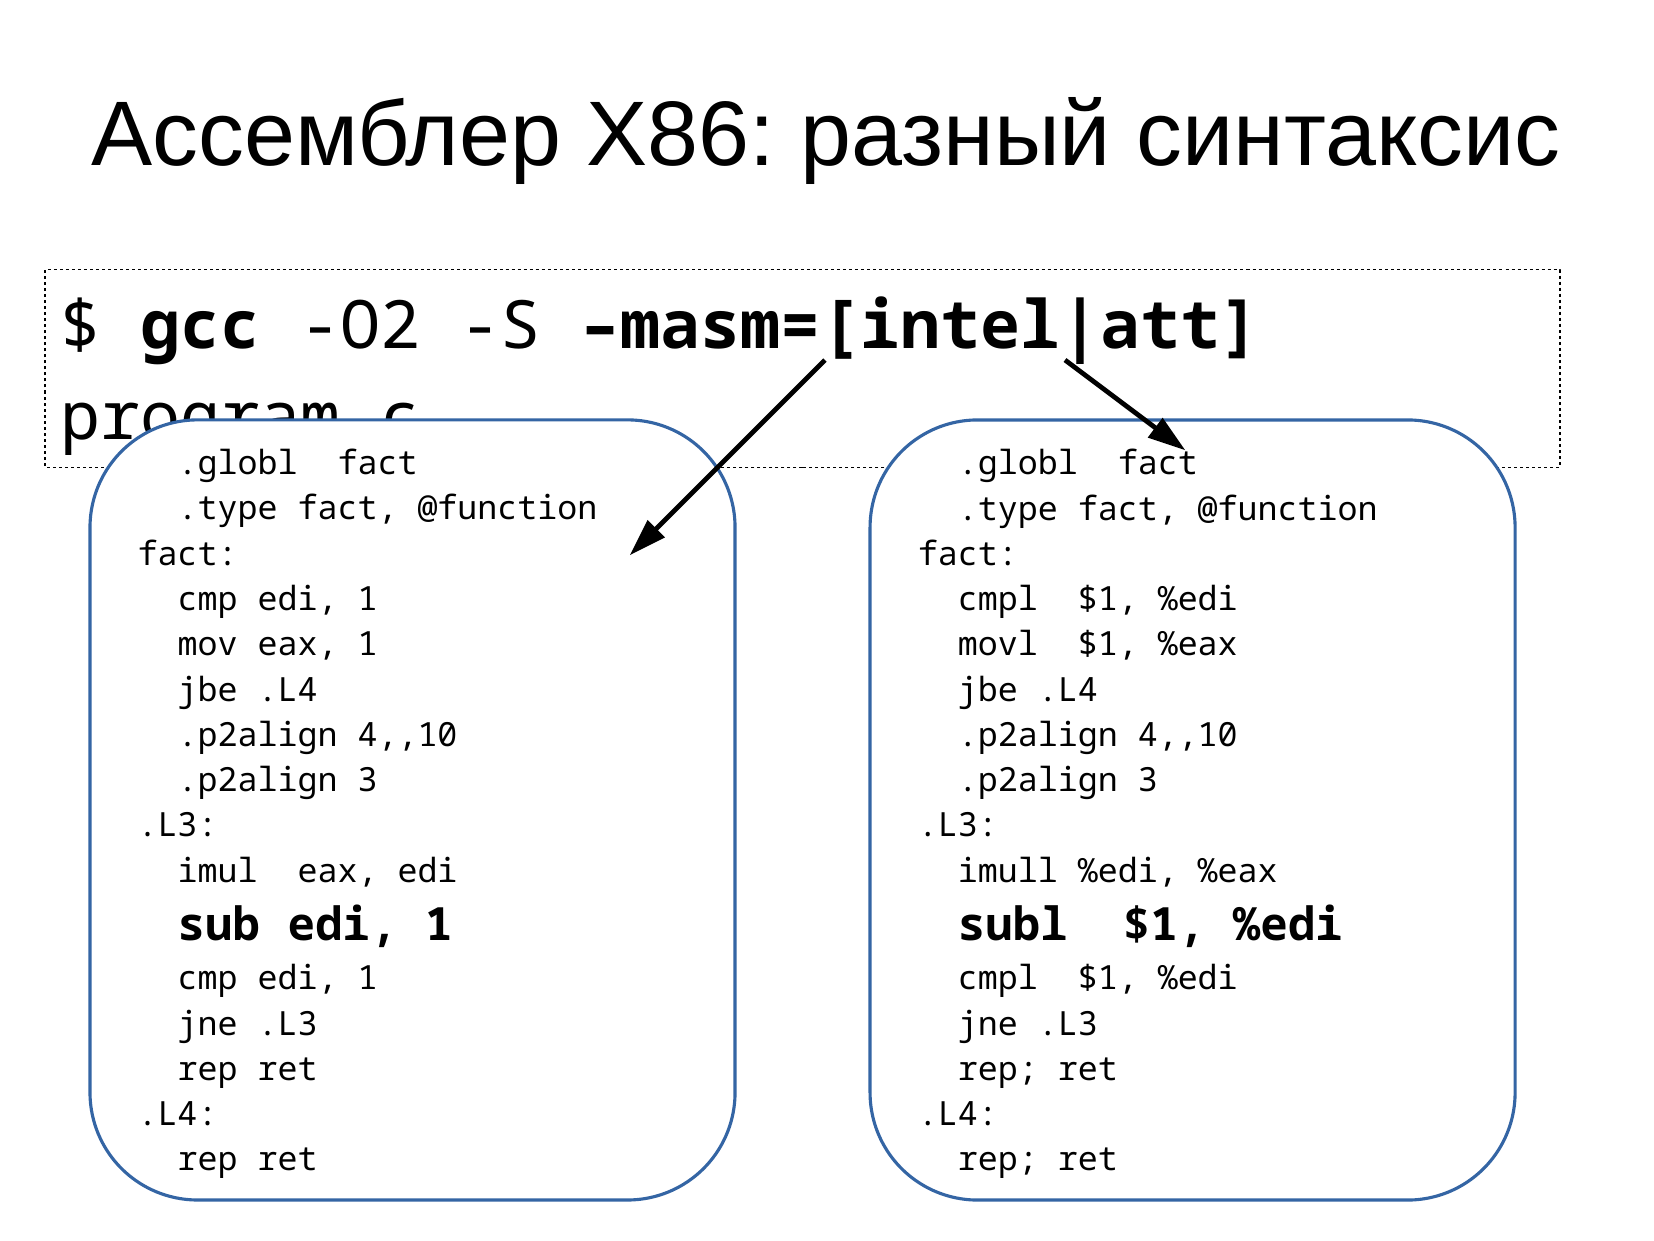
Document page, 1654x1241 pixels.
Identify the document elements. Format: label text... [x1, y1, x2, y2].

text_box .globl fact .type fact, @function fact: cmp edi, 1 mov eax, 1 jbe .L4 .p2align 4,,10 .p2align 3 .L3: imul eax, edi sub edi, 1 cmp edi, 1 jne .L3 rep ret .L4: rep ret [90, 419, 736, 1201]
text_box $ gcc -O2 -S –masm=[intel|att] program.c [45, 269, 1561, 376]
title Ассемблер X86: разный синтаксис [82, 30, 1571, 238]
text_box .globl fact .type fact, @function fact: cmpl $1, %edi movl $1, %eax jbe .L4 .p2align 4,,10 .p2align 3 .L3: imull %edi, %eax subl $1, %edi cmpl $1, %edi jne .L3 rep; ret .L4: rep; ret [870, 419, 1516, 1201]
